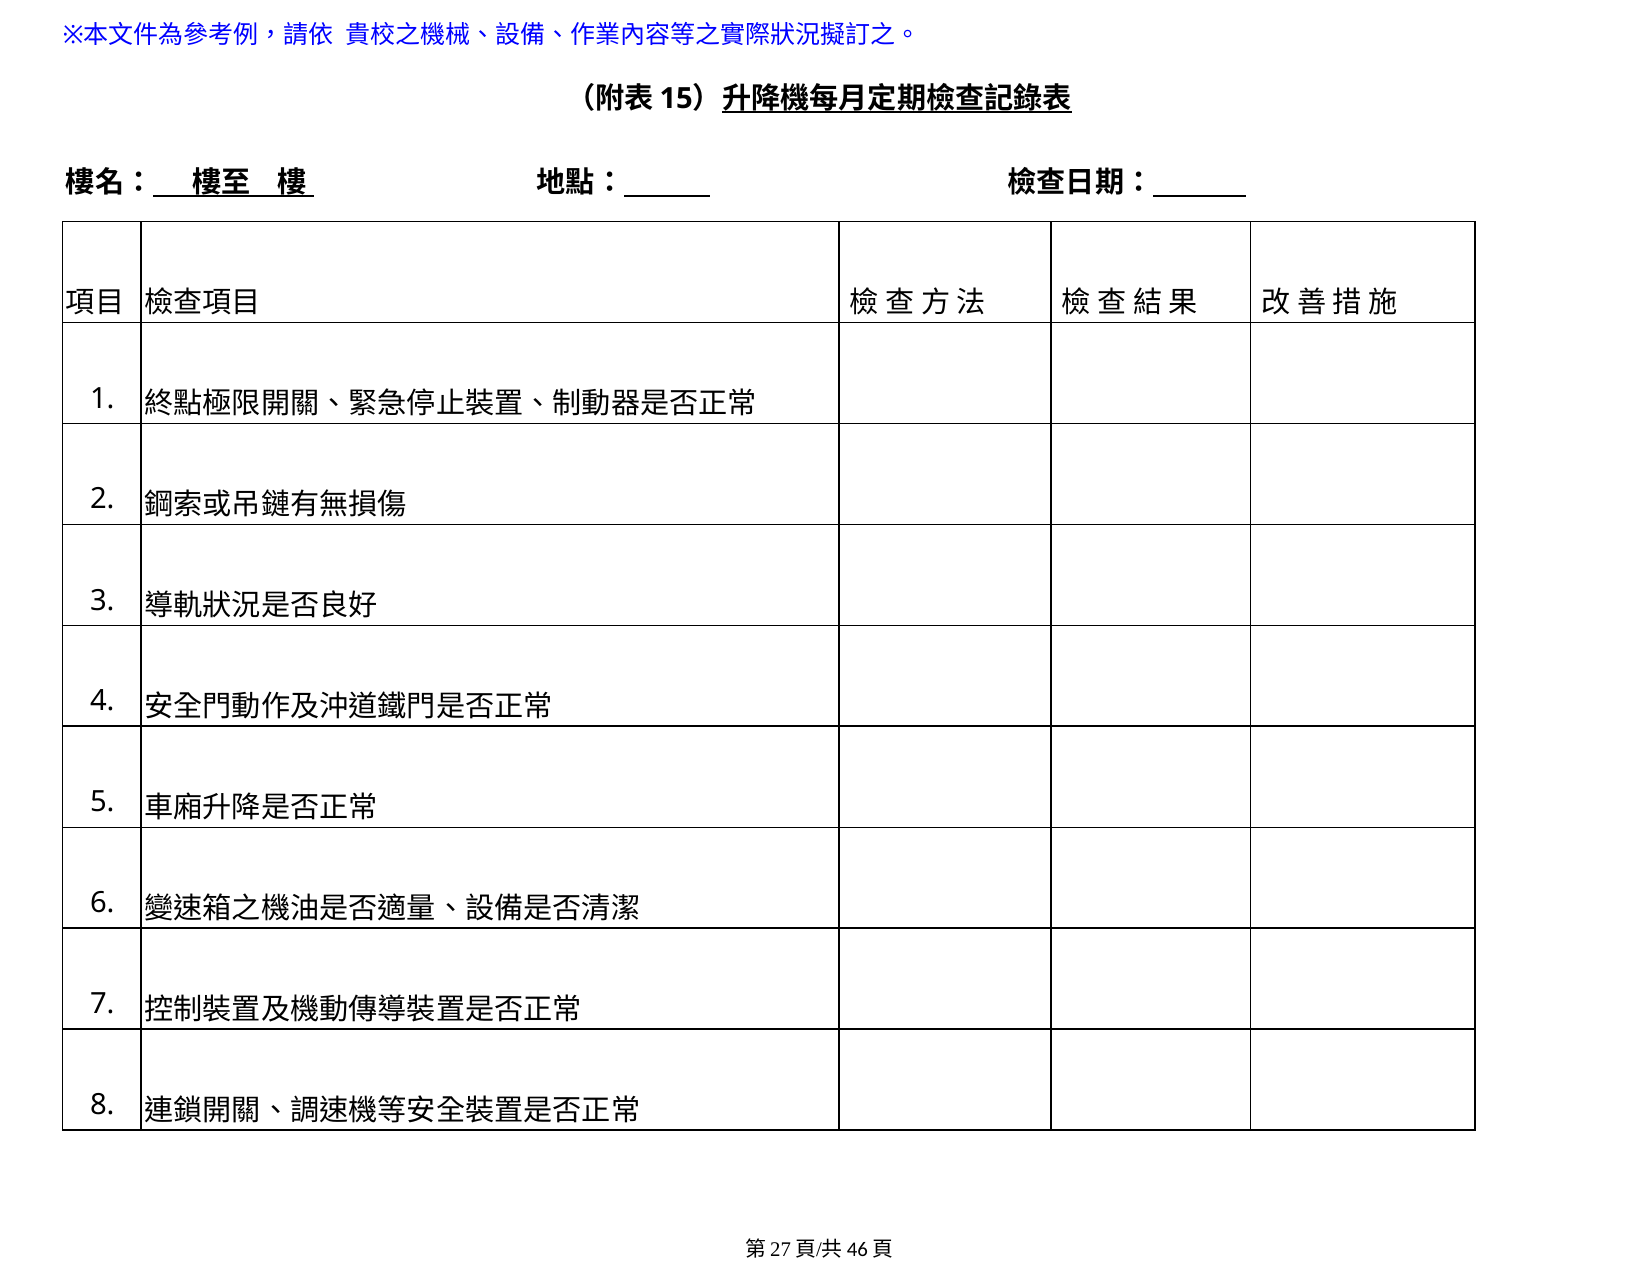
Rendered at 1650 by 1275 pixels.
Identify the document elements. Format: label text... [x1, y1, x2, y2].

table_header 地點： [534, 139, 1004, 221]
table_cell [840, 626, 1050, 725]
table_cell [1251, 929, 1474, 1028]
table_cell 檢查項目 [142, 222, 838, 322]
table_cell 控制裝置及機動傳導裝置是否正常 [142, 929, 838, 1028]
table_cell 7. [63, 929, 140, 1028]
table_cell [840, 1030, 1050, 1129]
table_cell [1251, 828, 1474, 927]
table_cell 改 善 措 施 [1251, 222, 1474, 322]
table_cell 檢 查 方 法 [840, 222, 1050, 322]
table_header 樓名： 樓至 樓 [63, 139, 533, 221]
table_cell [1251, 525, 1474, 624]
table_cell 鋼索或吊鏈有無損傷 [142, 424, 838, 523]
table_cell [840, 424, 1050, 523]
table_cell 變速箱之機油是否適量、設備是否清潔 [142, 828, 838, 927]
table_cell [1251, 424, 1474, 523]
table_header 檢查日期： [1004, 139, 1475, 221]
table_cell [1052, 727, 1250, 826]
table_cell 連鎖開關、調速機等安全裝置是否正常 [142, 1030, 838, 1129]
table_cell [1052, 1030, 1250, 1129]
table_cell [1251, 323, 1474, 423]
table_cell [840, 525, 1050, 624]
table_cell 4. [63, 626, 140, 725]
table_cell [840, 828, 1050, 927]
table_cell [1052, 929, 1250, 1028]
table_cell [1052, 525, 1250, 624]
table_cell 檢 查 結 果 [1052, 222, 1250, 322]
table_cell [1052, 626, 1250, 725]
table_cell 6. [63, 828, 140, 927]
table_cell 導軌狀況是否良好 [142, 525, 838, 624]
table_cell 車廂升降是否正常 [142, 727, 838, 826]
table_cell 終點極限開關、緊急停止裝置、制動器是否正常 [142, 323, 838, 423]
table_cell [1251, 626, 1474, 725]
table_cell 安全門動作及沖道鐵門是否正常 [142, 626, 838, 725]
table_cell [1052, 424, 1250, 523]
table_cell [840, 323, 1050, 423]
table_cell 5. [63, 727, 140, 826]
table_cell [840, 929, 1050, 1028]
table_cell [1251, 1030, 1474, 1129]
table_cell 項目 [63, 222, 140, 322]
table_cell [1052, 323, 1250, 423]
table_cell 3. [63, 525, 140, 624]
text （附表15）升降機每月定期檢查記錄表 [63, 75, 1575, 117]
table_cell [1052, 828, 1250, 927]
table_cell 8. [63, 1030, 140, 1129]
table_cell [1251, 727, 1474, 826]
table_cell [840, 727, 1050, 826]
table_cell 1. [63, 323, 140, 423]
table_cell 2. [63, 424, 140, 523]
